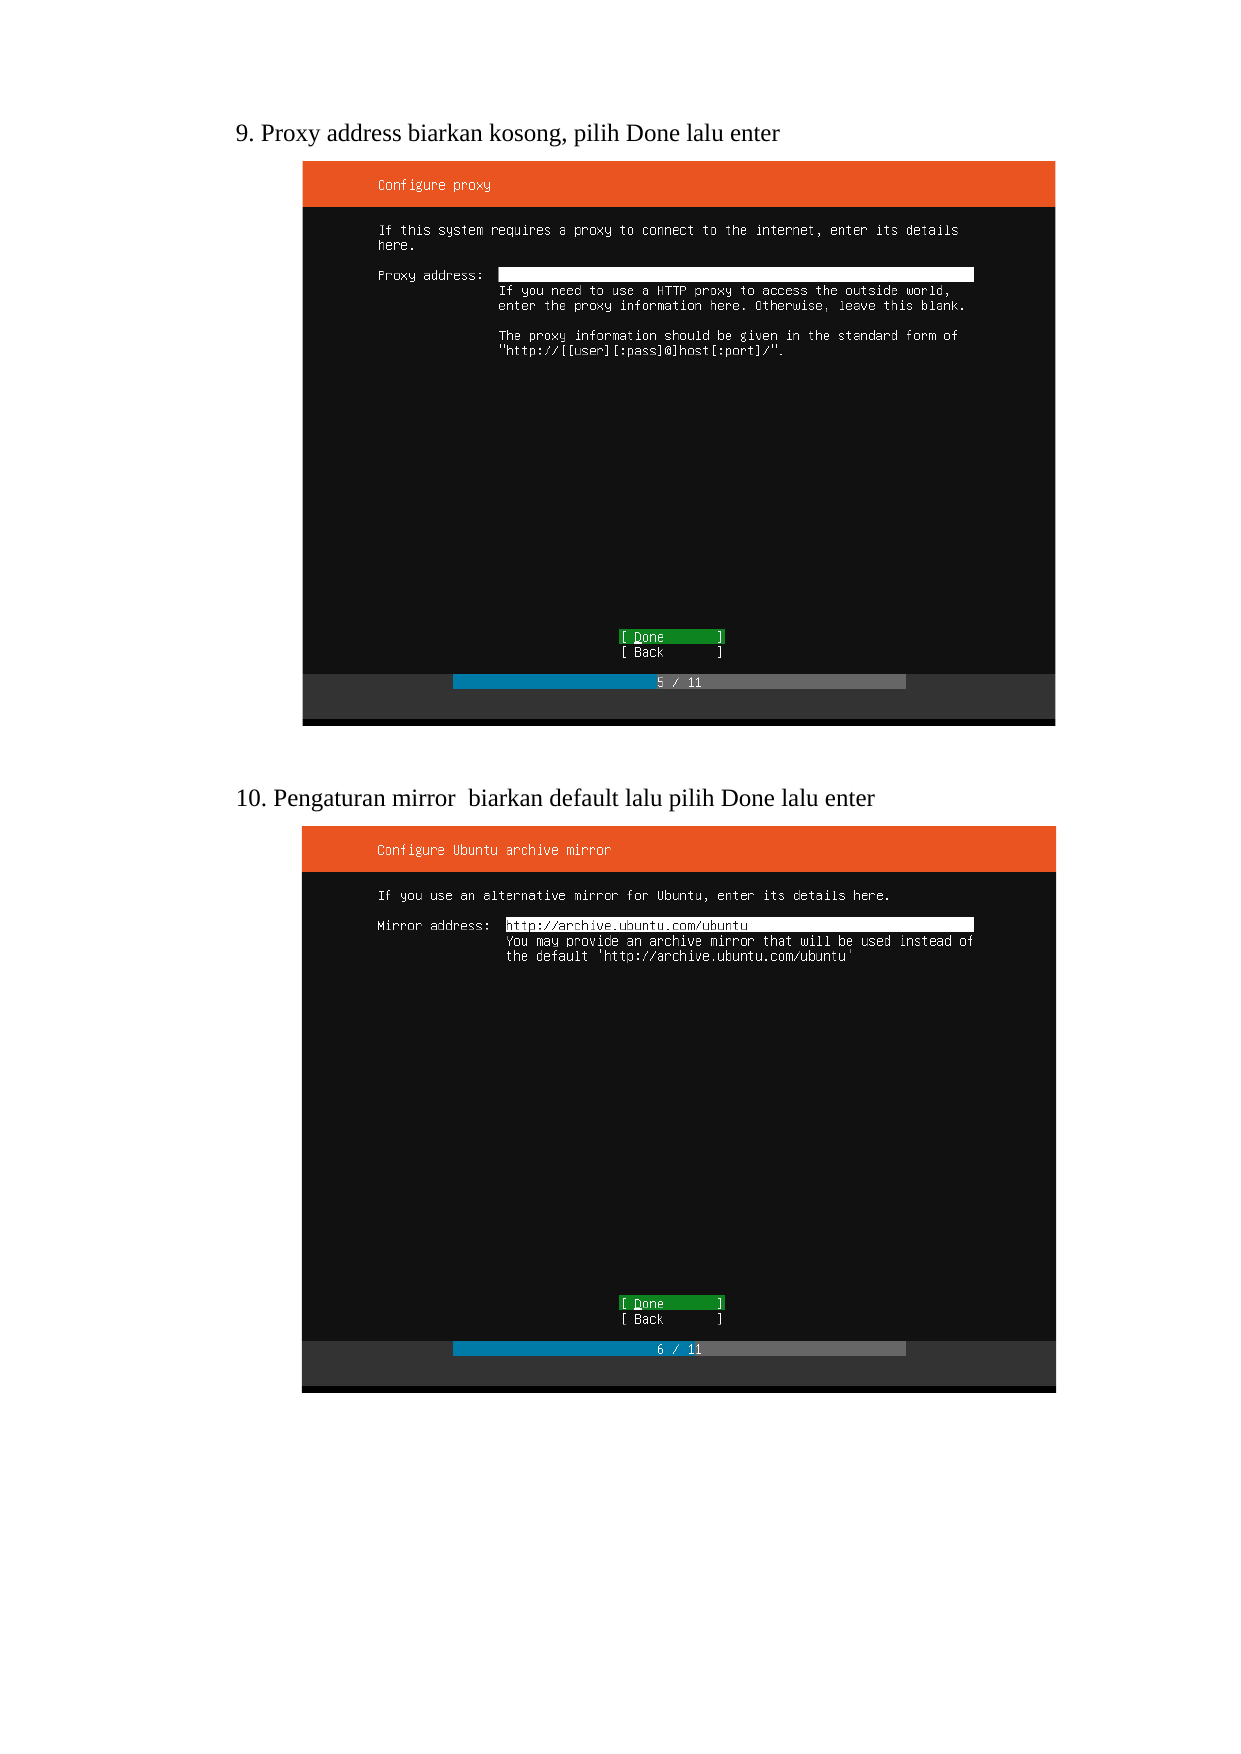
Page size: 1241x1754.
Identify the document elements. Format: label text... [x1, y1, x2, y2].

text 9. Proxy address biarkan kosong, pilih Done lalu enter [236, 118, 1122, 147]
picture [302, 161, 1056, 726]
text 10. Pengaturan mirror biarkan default lalu pilih Done lalu enter [236, 783, 1122, 812]
picture [301, 826, 1057, 1393]
